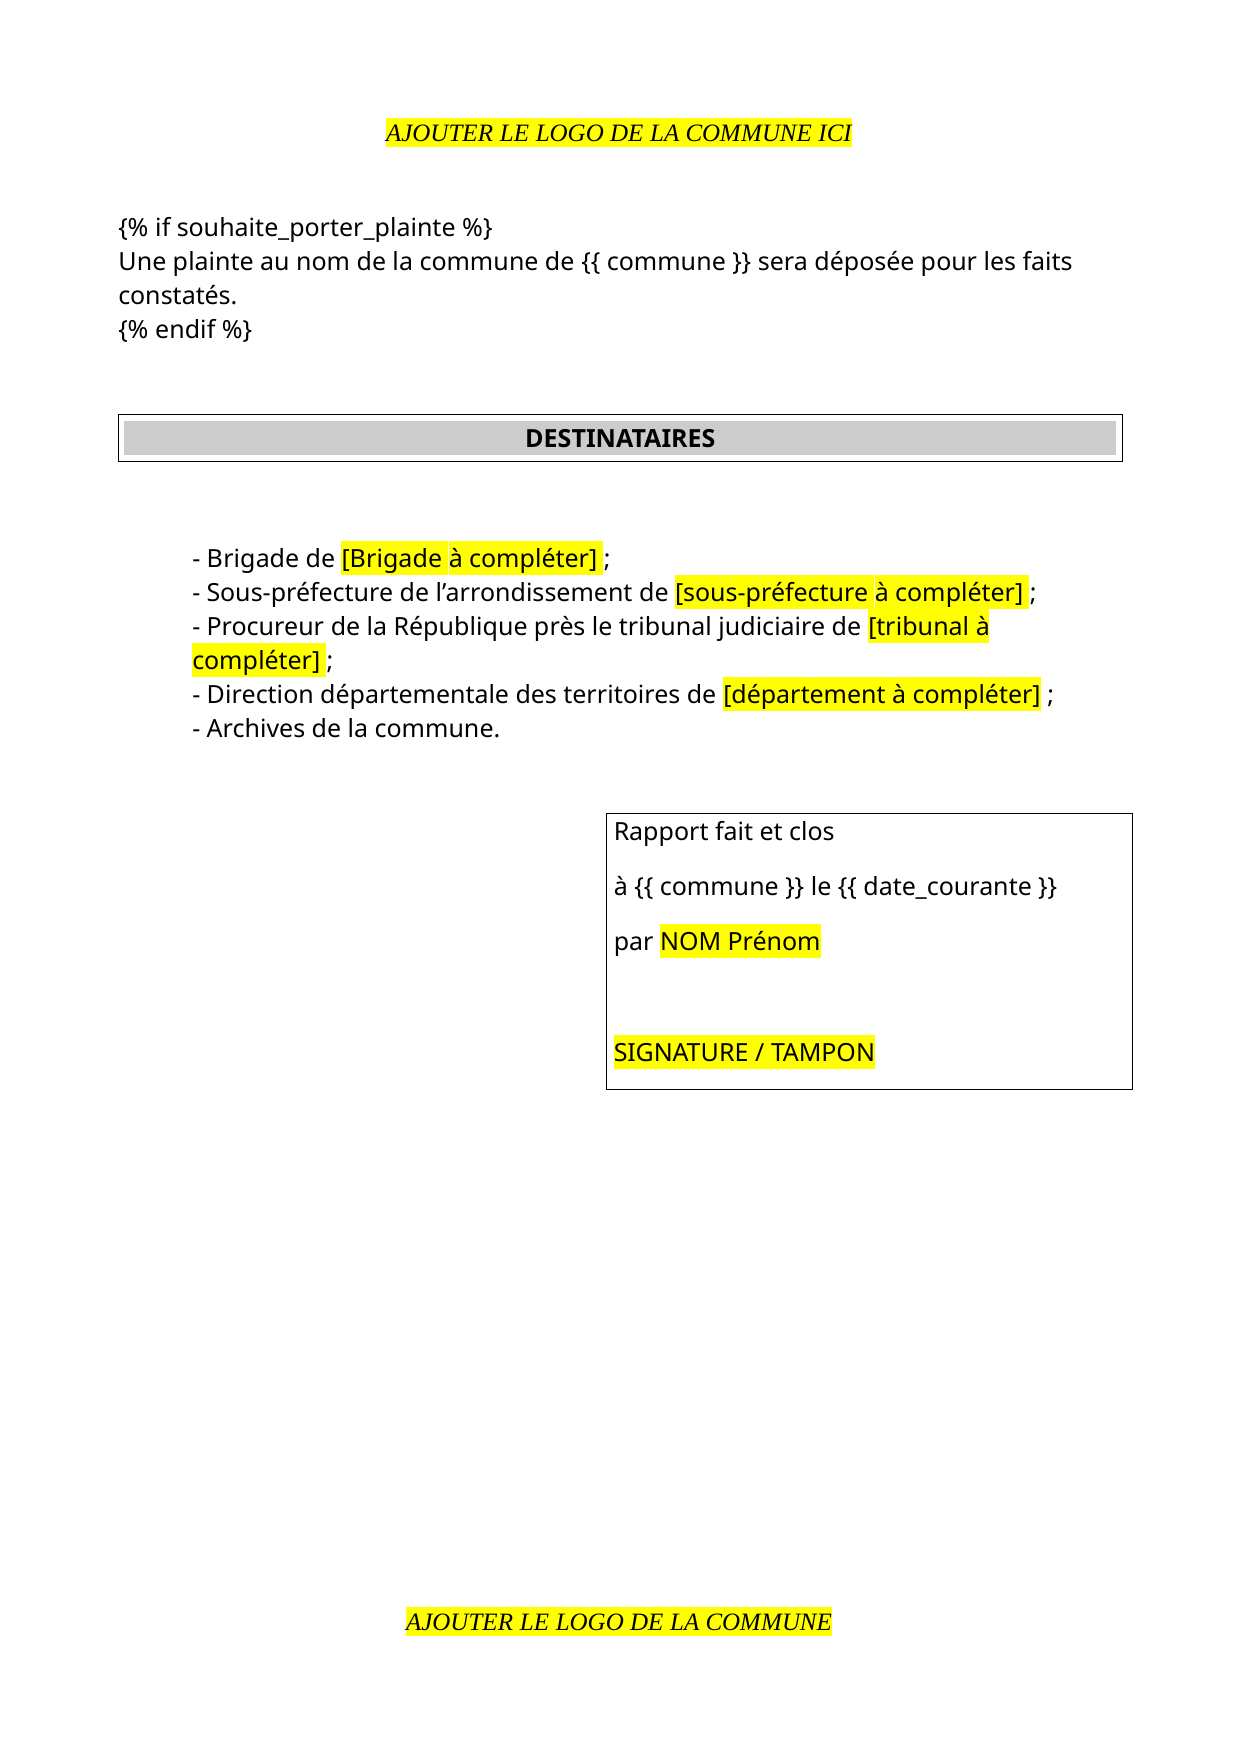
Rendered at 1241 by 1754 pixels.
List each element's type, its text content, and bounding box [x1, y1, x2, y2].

text - Brigade de [Brigade à compléter] ; [192, 541, 1122, 575]
table_header DESTINATAIRES [119, 415, 1122, 461]
text - Procureur de la République près le tribunal judiciaire de [tribunal à compléter] ; [192, 609, 1122, 677]
text {% if souhaite_porter_plainte %} [118, 210, 1122, 244]
text Une plainte au nom de la commune de {{ commune }} sera déposée pour les faits constatés. [118, 244, 1122, 312]
text - Archives de la commune. [192, 711, 1122, 745]
text - Sous-préfecture de l’arrondissement de [sous-préfecture à compléter] ; [192, 575, 1122, 609]
text {% endif %} [118, 312, 1122, 346]
table_header Rapport fait et clos à {{ commune }} le {{ date_courante }} par NOM Prénom SIGNATURE / TAMPON [607, 814, 1132, 1089]
text - Direction départementale des territoires de [département à compléter] ; [192, 677, 1122, 711]
